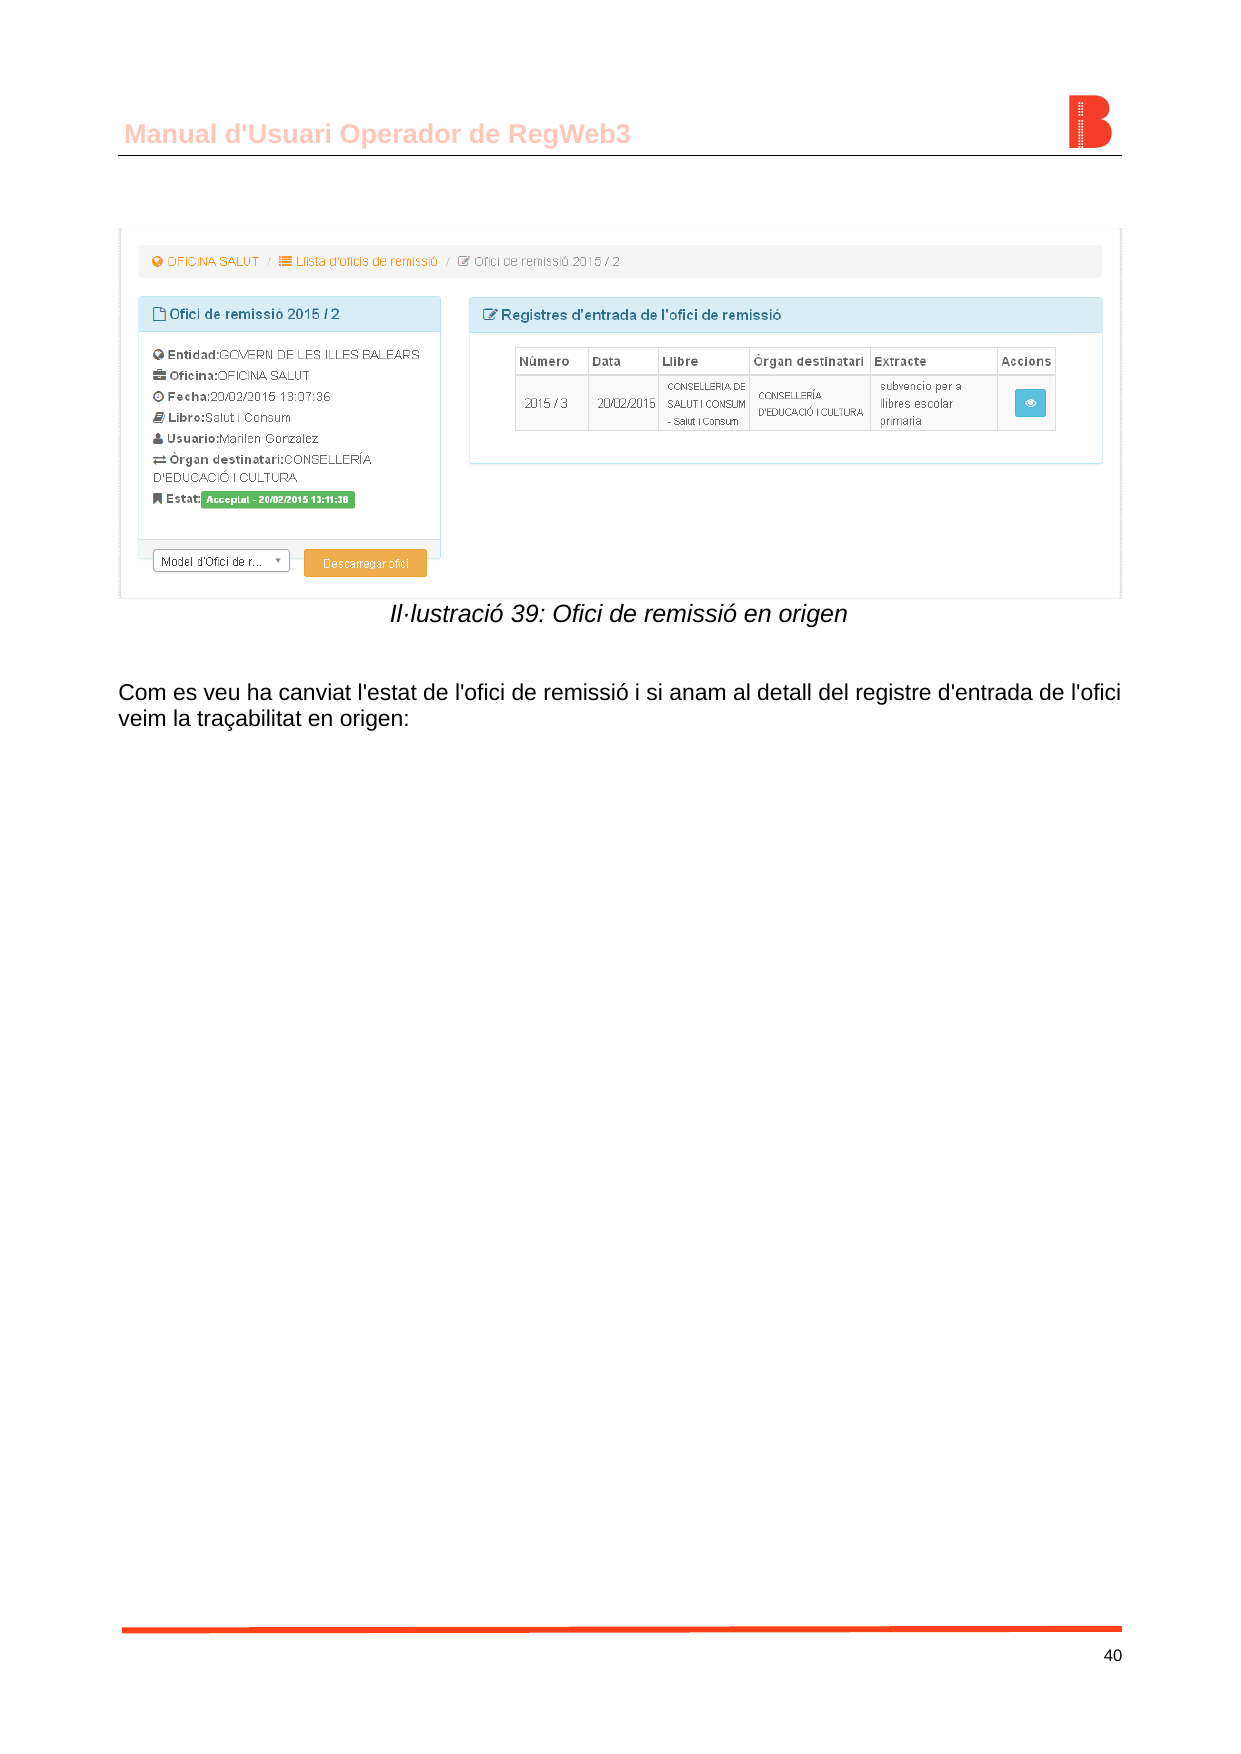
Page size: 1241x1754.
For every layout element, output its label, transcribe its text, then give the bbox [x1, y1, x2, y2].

text Il·lustració 39: Ofici de remissió en origen [118, 599, 1122, 628]
picture [118, 228, 1123, 599]
text Com es veu ha canviat l'estat de l'ofici de remissió i si anam al detall del registre d'entrada de l'ofici veim la traçabilitat en origen: [118, 679, 1122, 732]
picture [1063, 94, 1117, 150]
